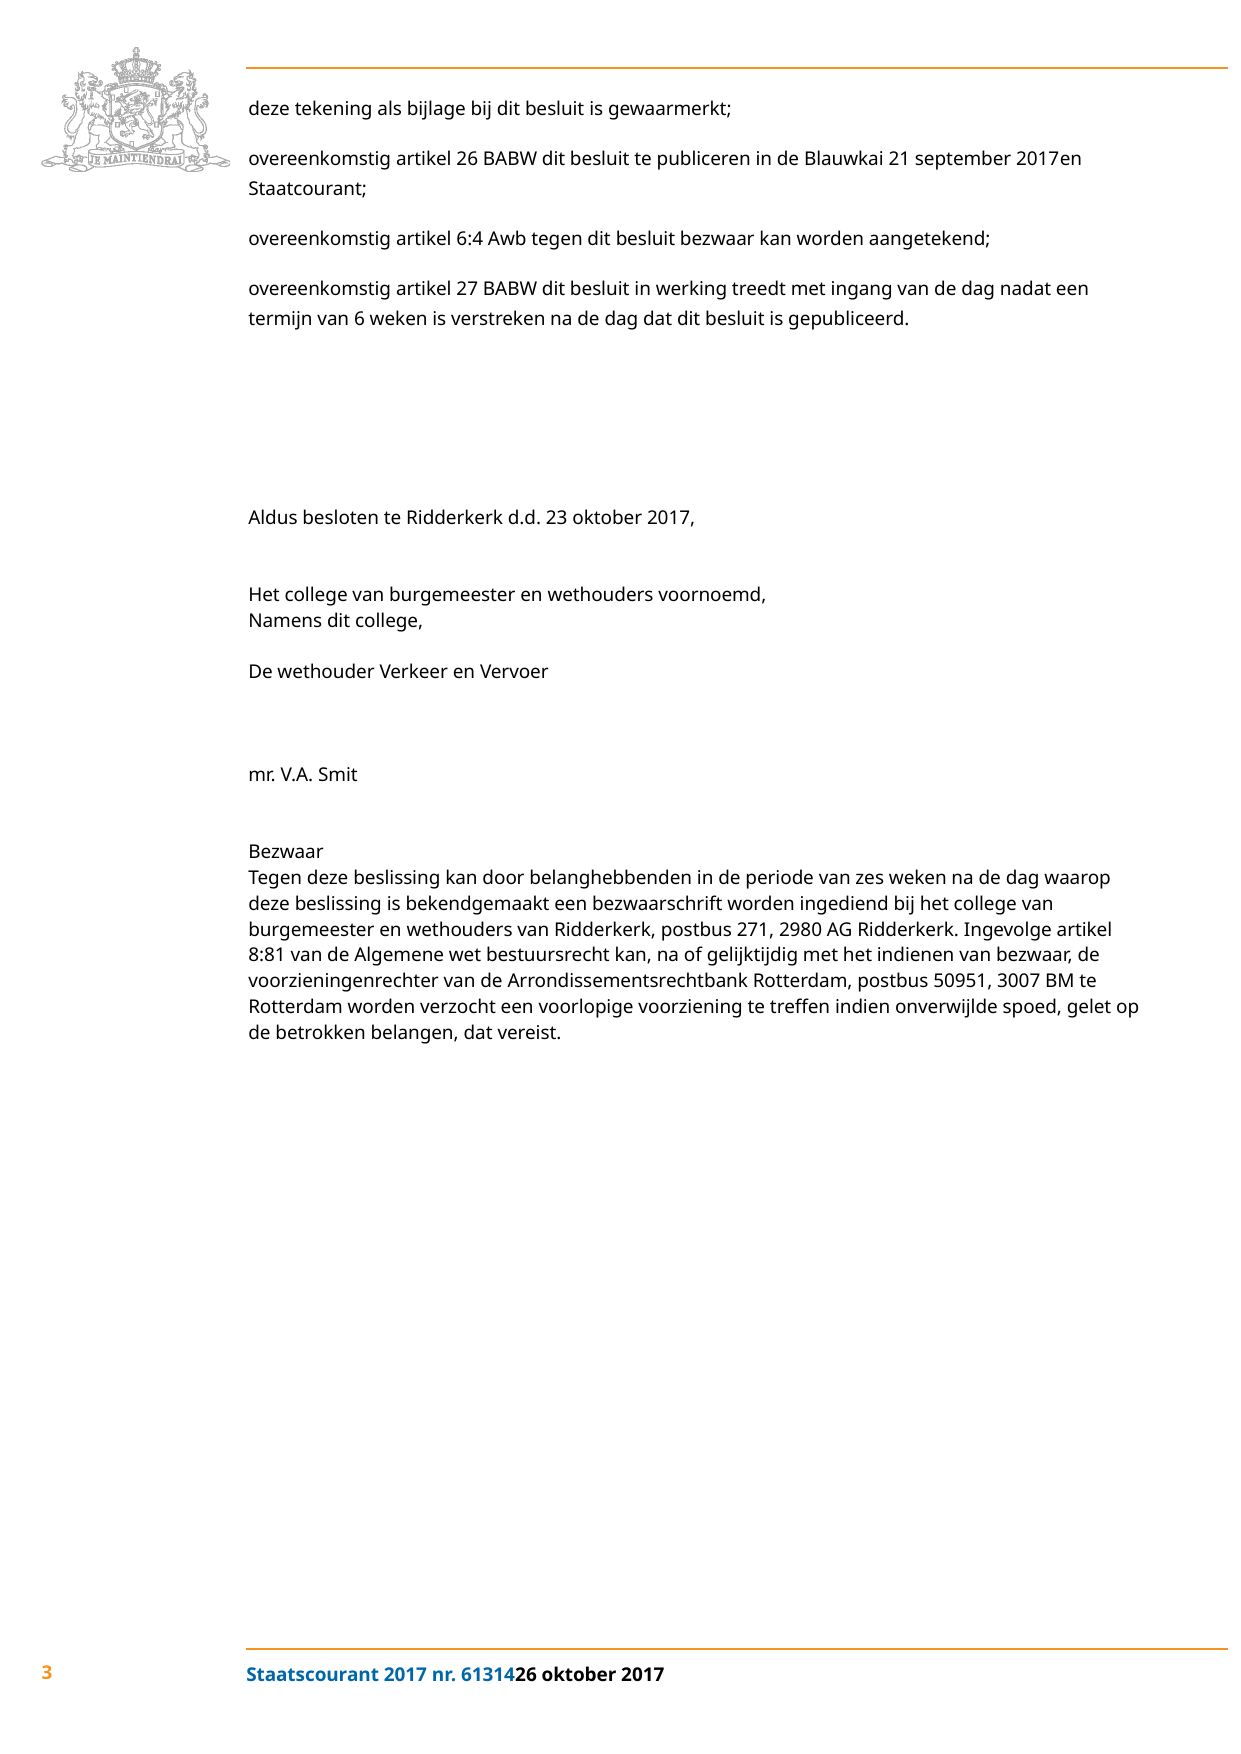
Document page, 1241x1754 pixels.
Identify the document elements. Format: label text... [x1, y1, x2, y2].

text mr. V.A. Smit [248, 762, 1152, 787]
text overeenkomstig artikel 6:4 Awb tegen dit besluit bezwaar kan worden aangetekend; [248, 225, 1152, 251]
text deze tekening als bijlage bij dit besluit is gewaarmerkt; [248, 95, 1152, 121]
text De wethouder Verkeer en Vervoer [248, 659, 1152, 684]
text overeenkomstig artikel 26 BABW dit besluit te publiceren in de Blauwkai 21 september 2017en Staatcourant; [248, 145, 1152, 201]
text Bezwaar [248, 839, 1152, 864]
text Namens dit college, [248, 607, 1152, 633]
text Aldus besloten te Ridderkerk d.d. 23 oktober 2017, [248, 504, 1152, 530]
picture [41, 47, 231, 172]
text Tegen deze beslissing kan door belanghebbenden in de periode van zes weken na de dag waarop deze beslissing is bekendgemaakt een bezwaarschrift worden ingediend bij het college van burgemeester en wethouders van Ridderkerk, postbus 271, 2980 AG Ridderkerk. Ingevolge artikel 8:81 van de Algemene wet bestuursrecht kan, na of gelijktijdig met het indienen van bezwaar, de voorzieningenrechter van de Arrondissementsrechtbank Rotterdam, postbus 50951, 3007 BM te Rotterdam worden verzocht een voorlopige voorziening te treffen indien onverwijlde spoed, gelet op de betrokken belangen, dat vereist. [248, 864, 1152, 1044]
text overeenkomstig artikel 27 BABW dit besluit in werking treedt met ingang van de dag nadat een termijn van 6 weken is verstreken na de dag dat dit besluit is gepubliceerd. [248, 276, 1152, 331]
text Het college van burgemeester en wethouders voornoemd, [248, 581, 1152, 607]
